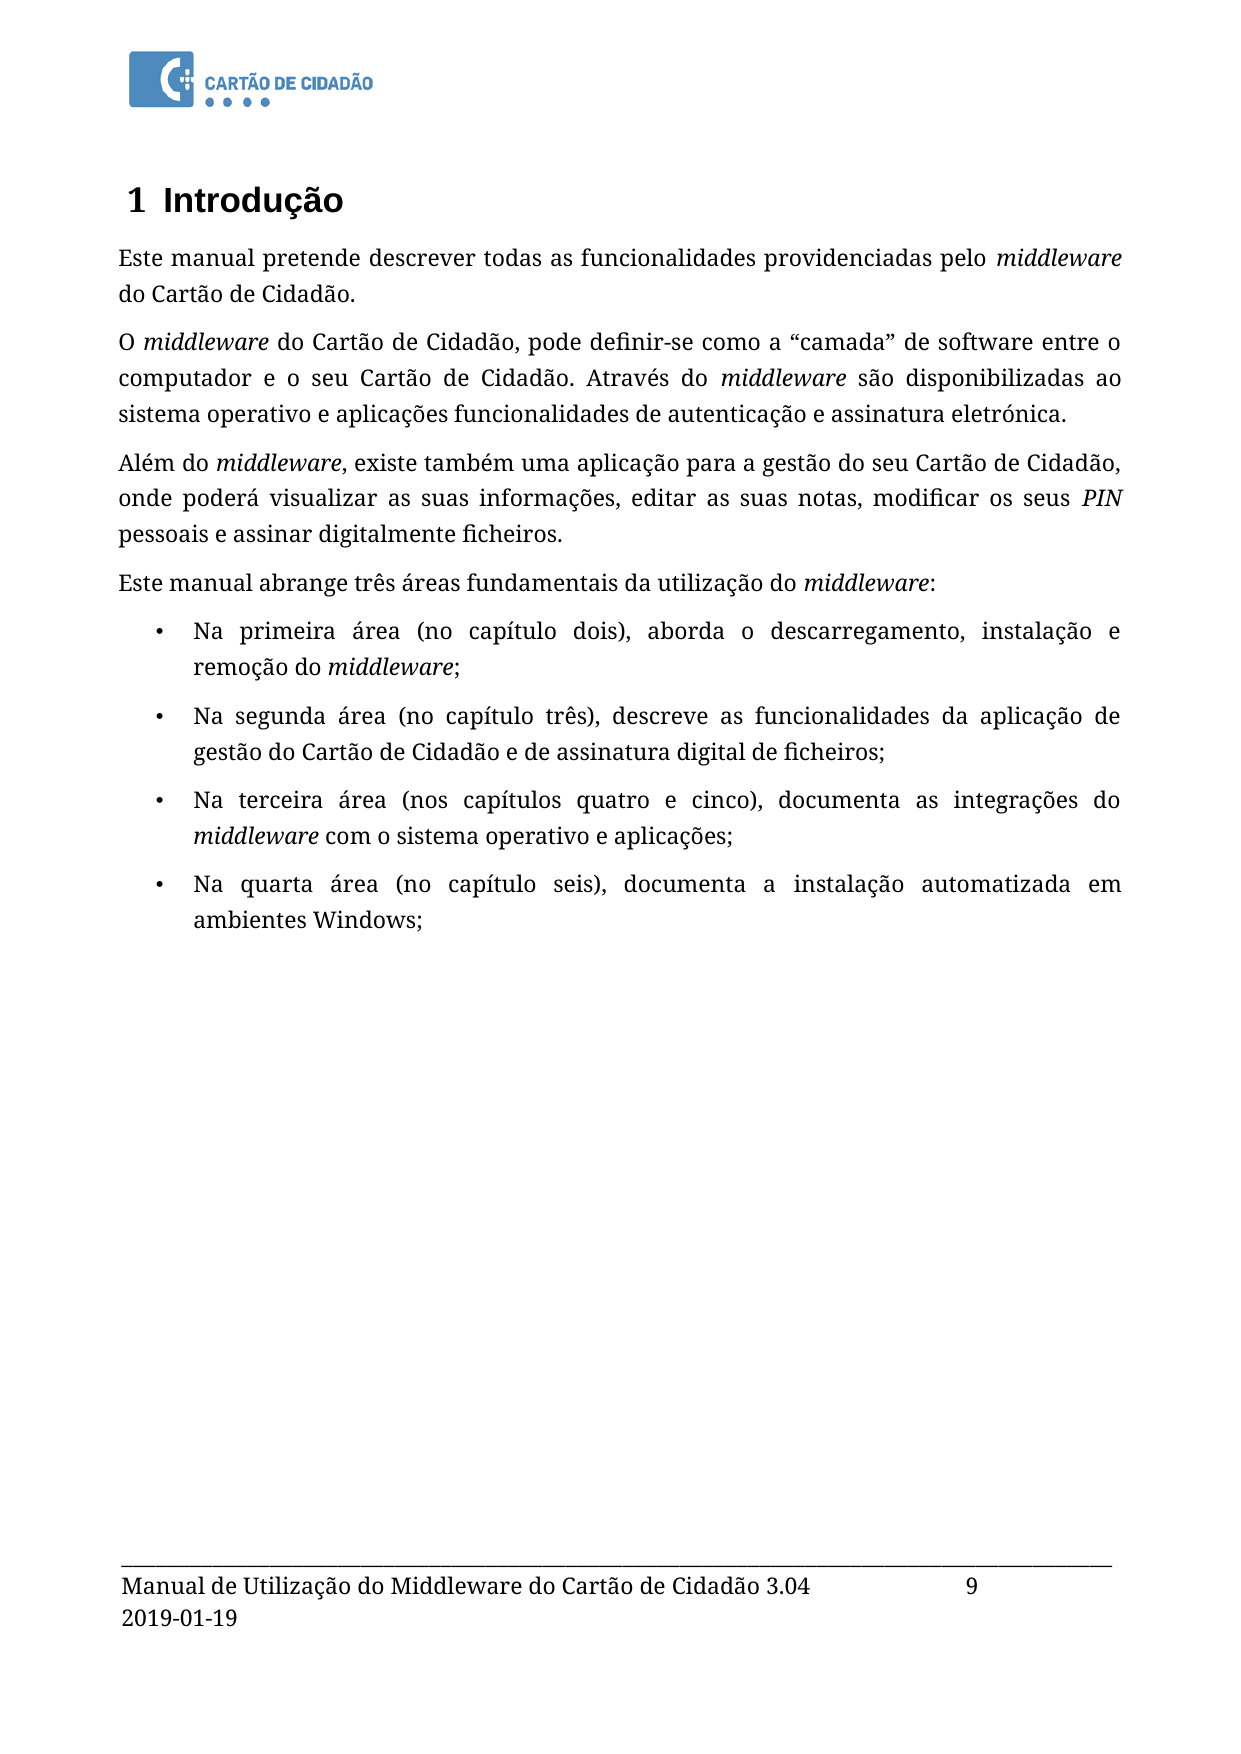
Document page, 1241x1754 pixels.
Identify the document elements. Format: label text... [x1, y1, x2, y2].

list Na segunda área (no capítulo três), descreve as funcionalidades da aplicação de gestão do Cartão de Cidadão e de assinatura digital de ficheiros; [156, 699, 1122, 767]
picture [127, 45, 420, 115]
subtitle Introdução [118, 175, 1122, 222]
list Na quarta área (no capítulo seis), documenta a instalação automatizada em ambientes Windows; [156, 868, 1122, 936]
text Além do middleware, existe também uma aplicação para a gestão do seu Cartão de Cidadão, onde poderá visualizar as suas informações, editar as suas notas, modificar os seus PIN pessoais e assinar digitalmente ficheiros. [118, 446, 1122, 549]
text O middleware do Cartão de Cidadão, pode definir-se como a “camada” de software entre o computador e o seu Cartão de Cidadão. Através do middleware são disponibilizadas ao sistema operativo e aplicações funcionalidades de autenticação e assinatura eletrónica. [118, 326, 1122, 429]
text Este manual abrange três áreas fundamentais da utilização do middleware: [118, 567, 1122, 598]
list Na terceira área (nos capítulos quatro e cinco), documenta as integrações do middleware com o sistema operativo e aplicações; [156, 784, 1122, 851]
list Na primeira área (no capítulo dois), aborda o descarregamento, instalação e remoção do middleware; [156, 615, 1122, 682]
text Este manual pretende descrever todas as funcionalidades providenciadas pelo middleware do Cartão de Cidadão. [118, 242, 1122, 309]
